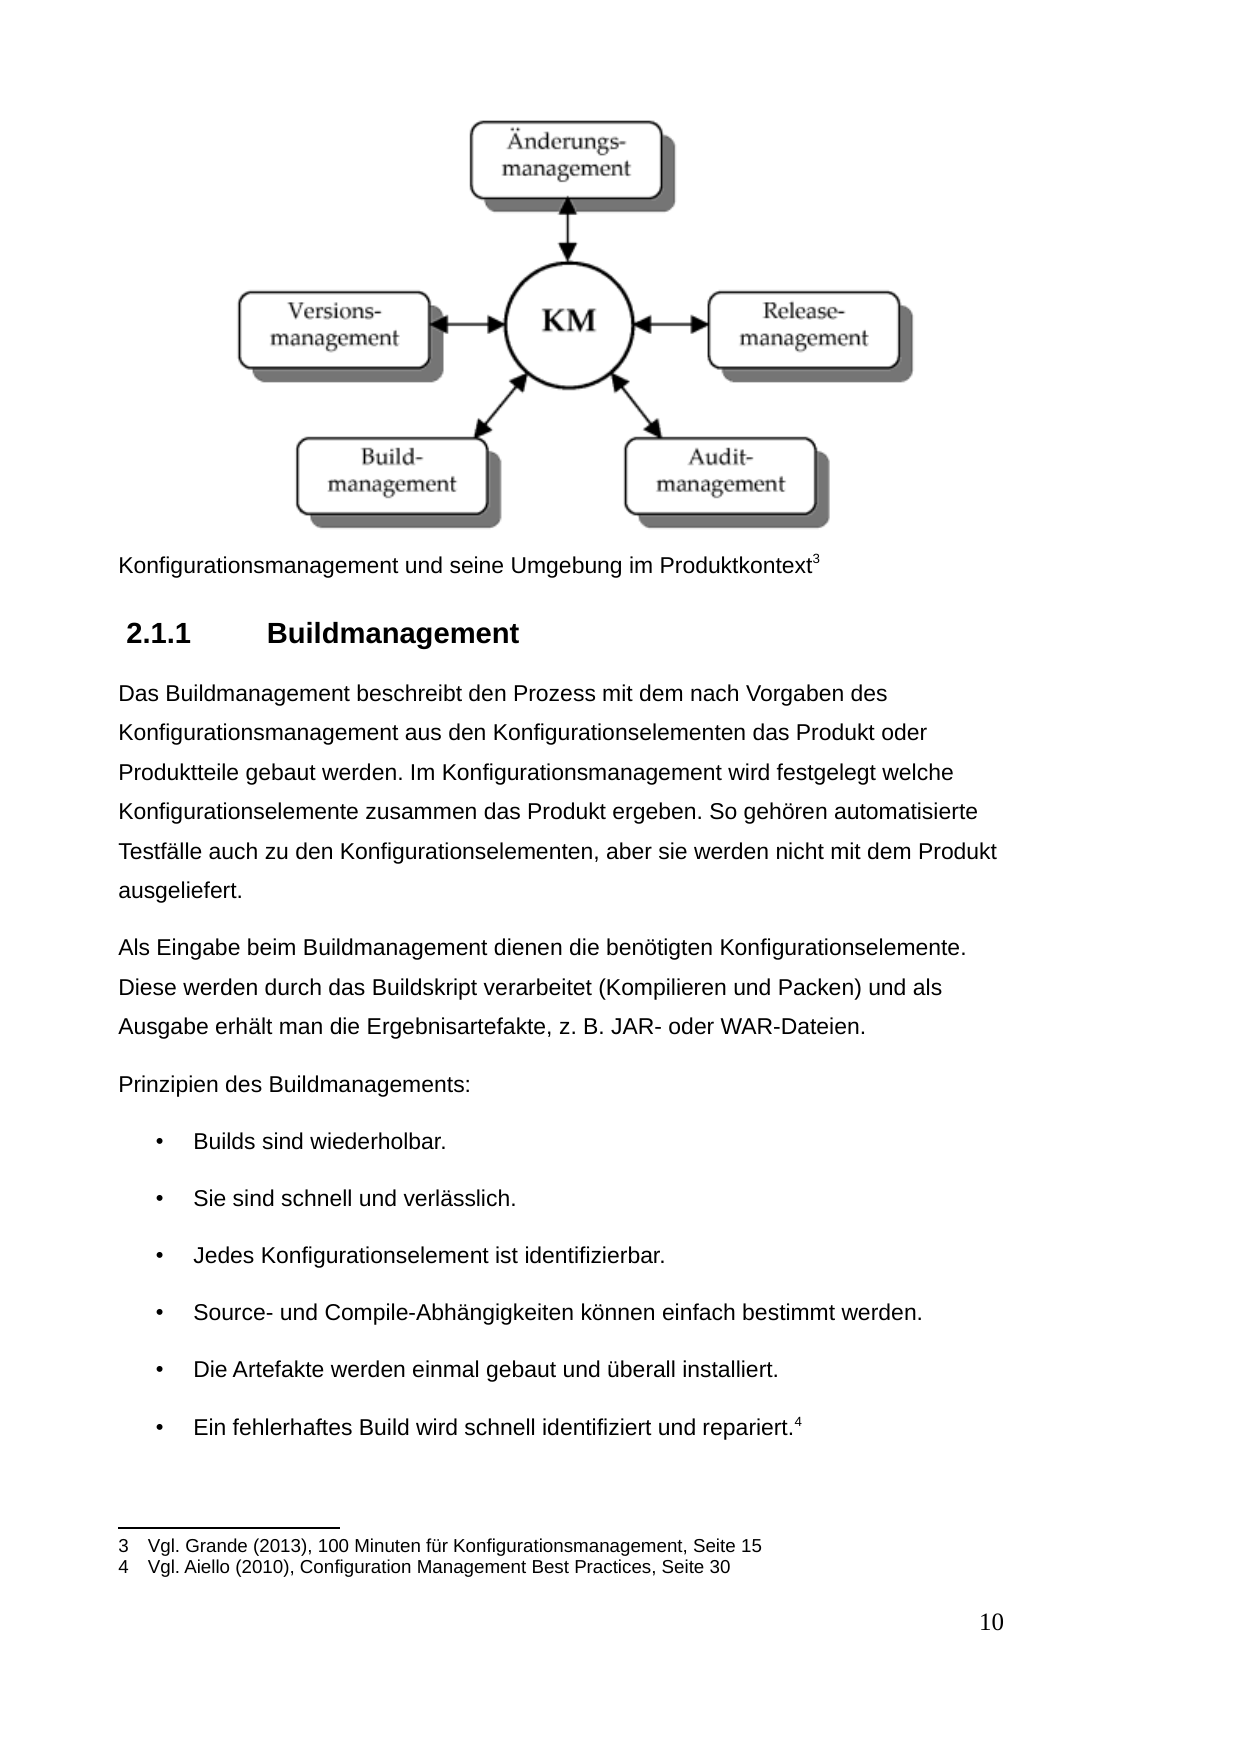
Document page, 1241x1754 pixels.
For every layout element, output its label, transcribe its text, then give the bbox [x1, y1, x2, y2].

list Vgl. Aiello (2010), Configuration Management Best Practices, Seite 30 [118, 1556, 1004, 1578]
text Vgl. Grande (2013), 100 Minuten für Konfigurationsmanagement, Seite 15 [118, 1534, 1004, 1556]
subtitle Buildmanagement [118, 616, 1004, 649]
list Builds sind wiederholbar. [156, 1128, 1004, 1154]
text Konfigurationsmanagement und seine Umgebung im Produktkontext [118, 539, 1004, 578]
list Jedes Konfigurationselement ist identifizierbar. [156, 1242, 1004, 1268]
list Sie sind schnell und verlässlich. [156, 1185, 1004, 1211]
text Prinzipien des Buildmanagements: [118, 1071, 1004, 1097]
text Das Buildmanagement beschreibt den Prozess mit dem nach Vorgaben des Konfigurationsmanagement aus den Konfigurationselementen das Produkt oder Produktteile gebaut werden. Im Konfigurationsmanagement wird festgelegt welche Konfigurationselemente zusammen das Produkt ergeben. So gehören automatisierte Testfälle auch zu den Konfigurationselementen, aber sie werden nicht mit dem Produkt ausgeliefert. [118, 680, 1004, 903]
list Die Artefakte werden einmal gebaut und überall installiert. [156, 1356, 1004, 1383]
picture [167, 118, 955, 539]
list Source- und Compile-Abhängigkeiten können einfach bestimmt werden. [156, 1299, 1004, 1326]
list Ein fehlerhaftes Build wird schnell identifiziert und repariert. [156, 1414, 1004, 1440]
text Als Eingabe beim Buildmanagement dienen die benötigten Konfigurationselemente. Diese werden durch das Buildskript verarbeitet (Kompilieren und Packen) und als Ausgabe erhält man die Ergebnisartefakte, z. B. JAR- oder WAR-Dateien. [118, 934, 1004, 1040]
